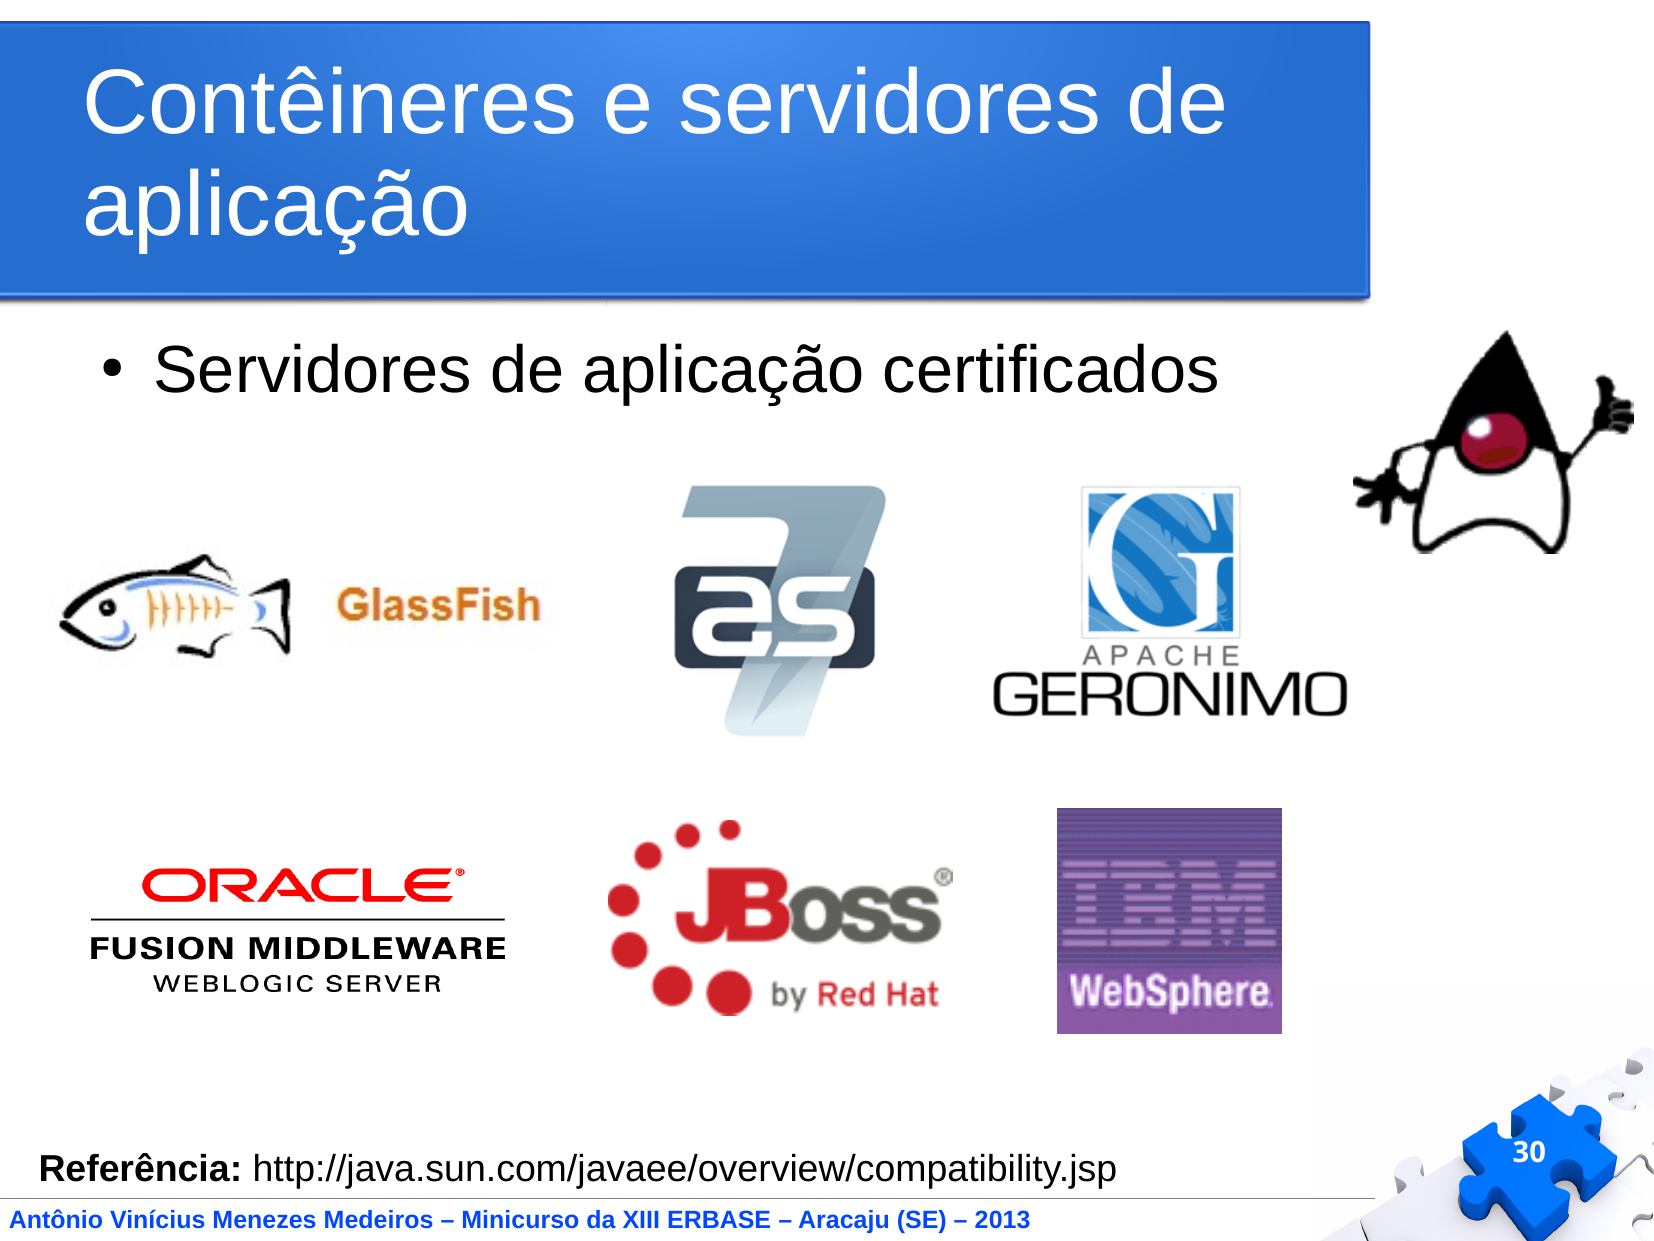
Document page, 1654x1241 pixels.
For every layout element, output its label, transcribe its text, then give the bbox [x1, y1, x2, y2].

picture [986, 330, 1634, 721]
text_box Referência: http://java.sun.com/javaee/overview/compatibility.jsp [23, 1139, 1133, 1197]
picture [0, 21, 1375, 307]
picture [1057, 808, 1282, 1034]
picture [47, 544, 556, 674]
list Servidores de aplicação certificados [82, 332, 1356, 1111]
picture [59, 844, 545, 1016]
picture [1311, 983, 1654, 1241]
picture [608, 820, 953, 1016]
title Contêineres e servidores de aplicação [82, 49, 1323, 257]
picture [661, 472, 899, 751]
